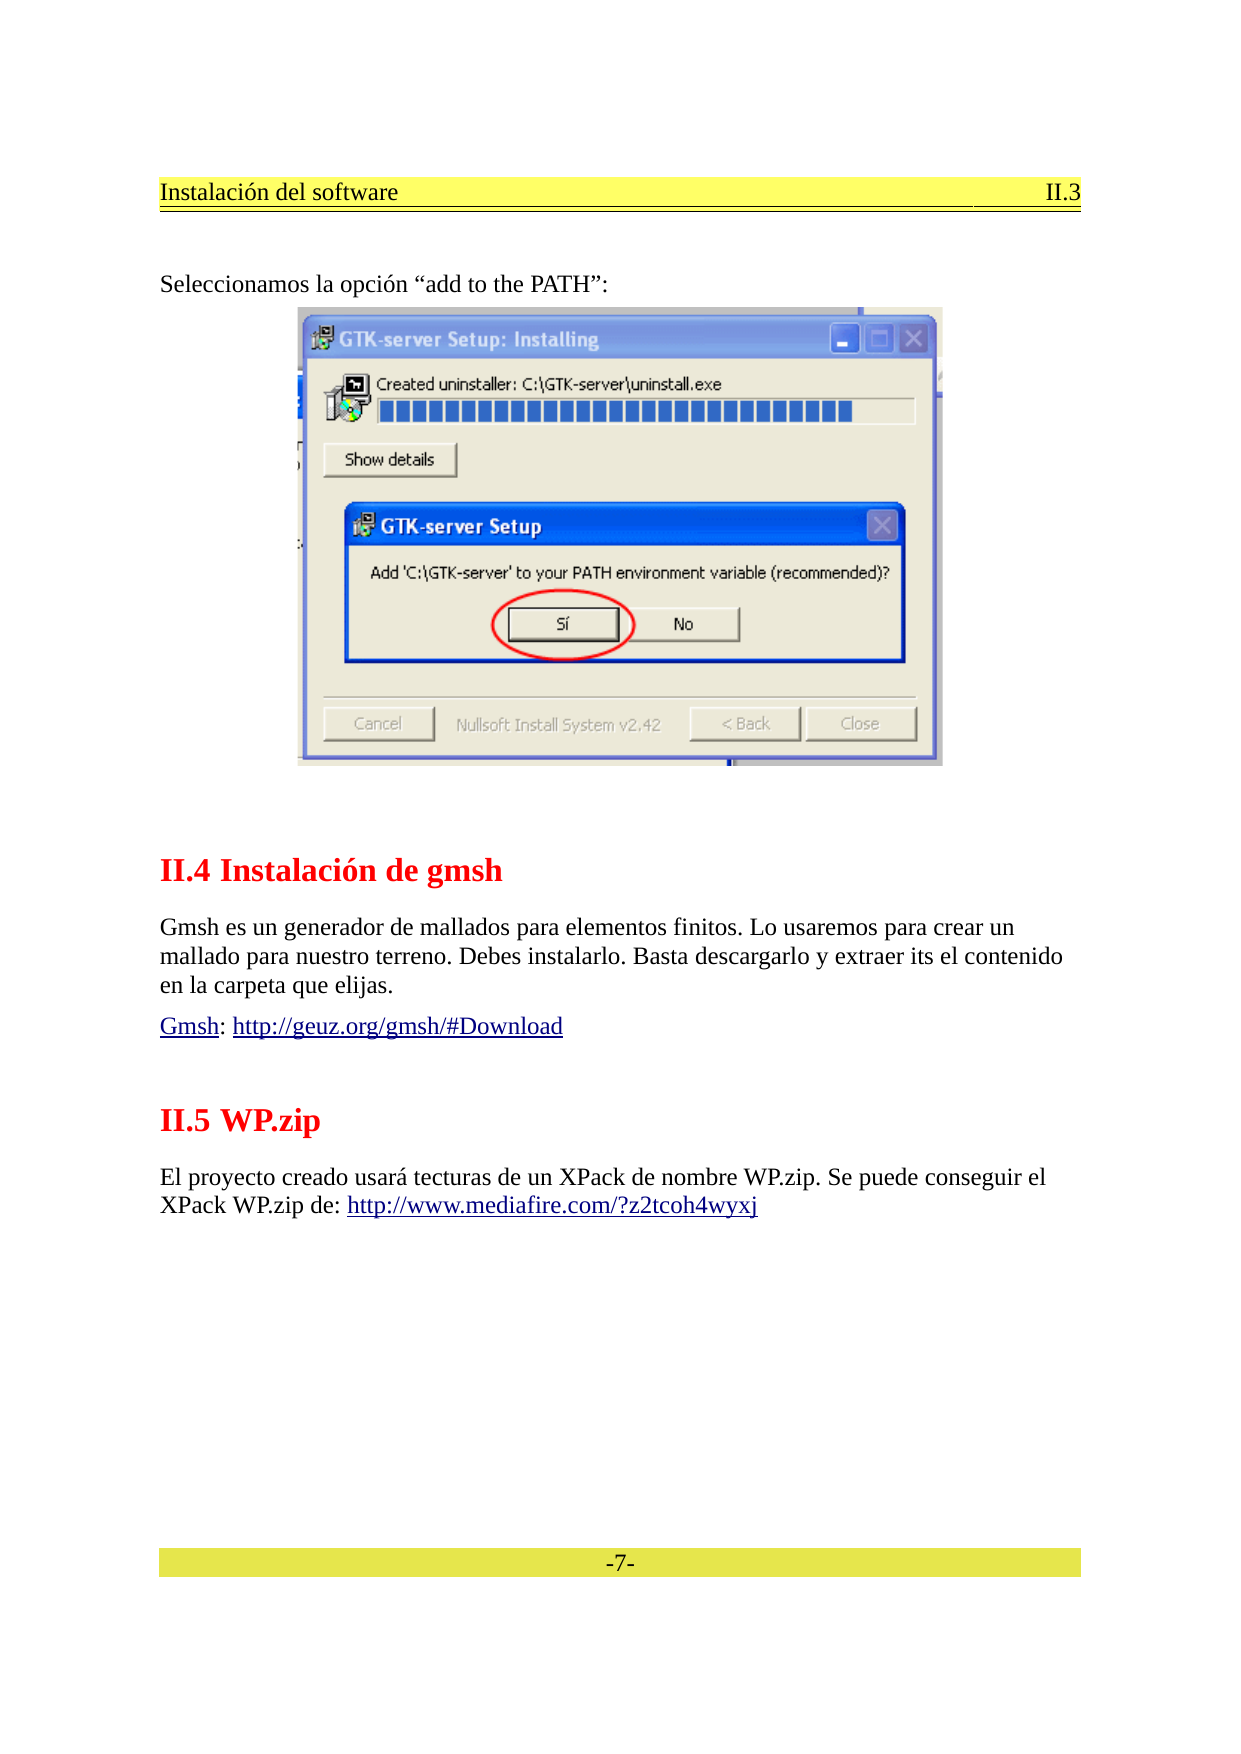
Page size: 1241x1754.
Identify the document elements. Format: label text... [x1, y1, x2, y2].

text Gmsh: http://geuz.org/gmsh/#Download [159, 1011, 1081, 1040]
text El proyecto creado usará tecturas de un XPack de nombre WP.zip. Se puede conseguir el XPack WP.zip de: http://www.mediafire.com/?z2tcoh4wyxj [159, 1162, 1081, 1248]
subtitle Instalación de gmsh [159, 851, 1081, 889]
subtitle WP.zip [159, 1100, 1081, 1138]
text Gmsh es un generador de mallados para elementos finitos. Lo usaremos para crear un mallado para nuestro terreno. Debes instalarlo. Basta descargarlo y extraer its el contenido en la carpeta que elijas. [159, 912, 1081, 999]
picture [297, 307, 943, 766]
text Seleccionamos la opción “add to the PATH”: [159, 269, 1081, 298]
